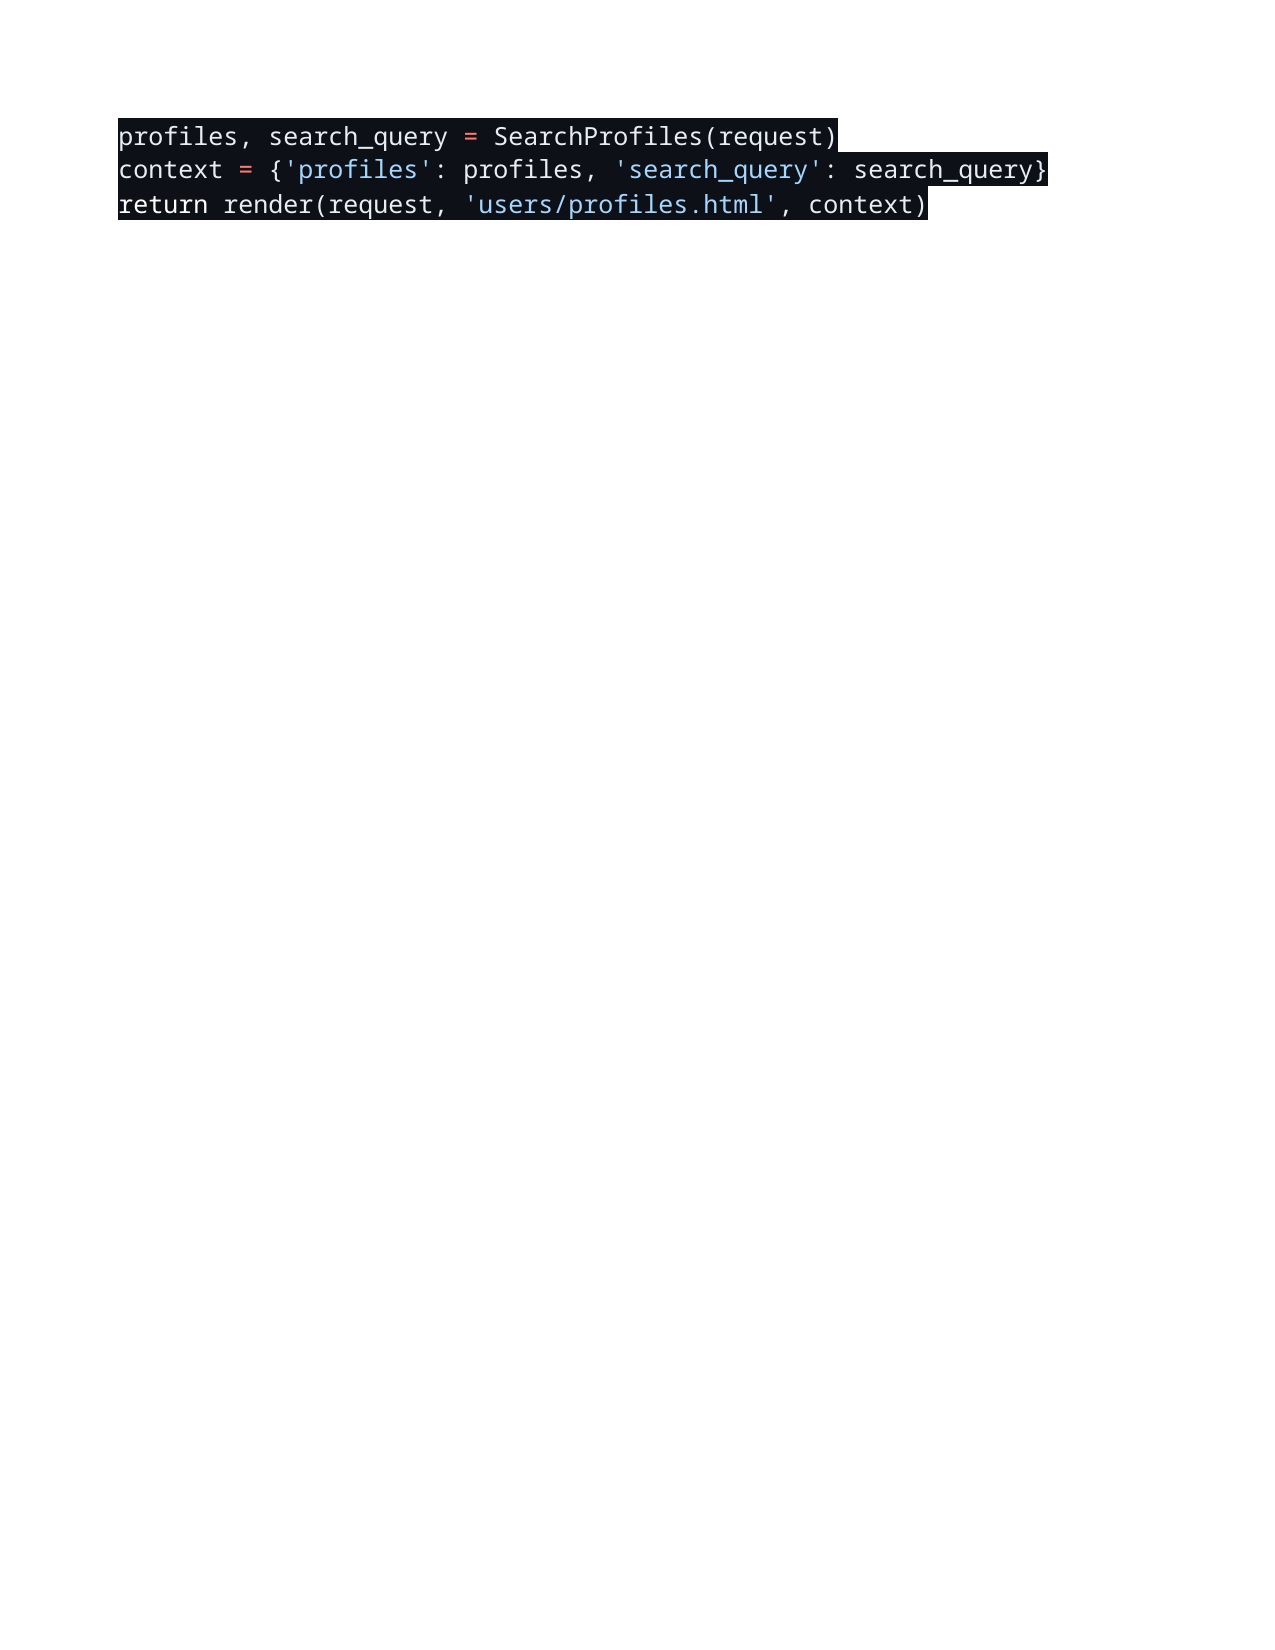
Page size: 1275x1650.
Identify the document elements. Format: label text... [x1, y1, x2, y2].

text return render(request, 'users/profiles.html', context) [118, 186, 1157, 220]
text profiles, search_query = SearchProfiles(request) [118, 118, 1157, 152]
text context = {'profiles': profiles, 'search_query': search_query} [118, 152, 1157, 186]
